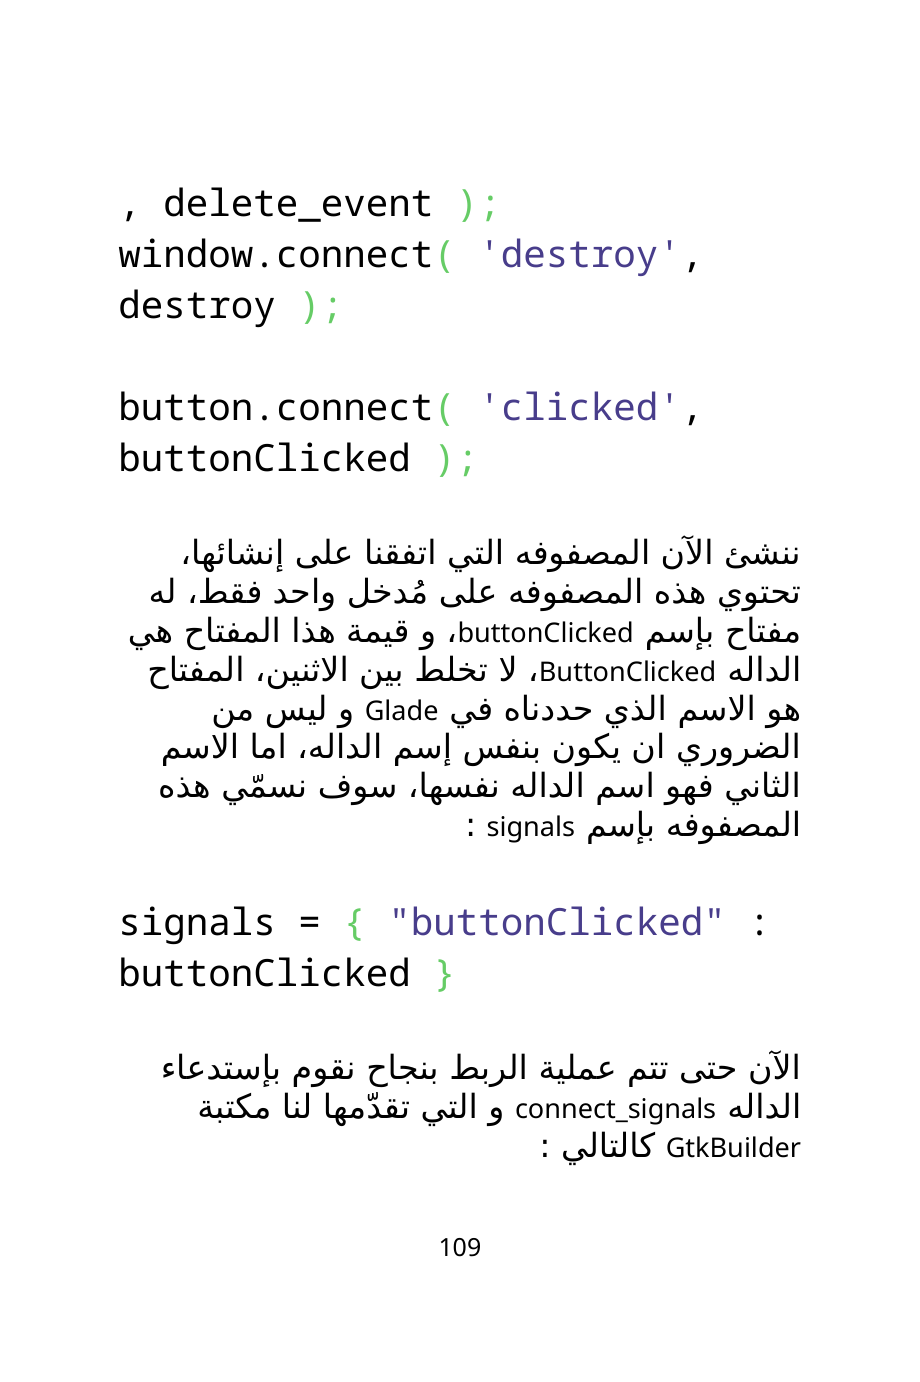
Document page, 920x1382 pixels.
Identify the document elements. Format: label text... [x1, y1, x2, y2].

text button.connect( 'clicked', buttonClicked ); [118, 381, 801, 483]
text الآن حتى تتم عملية الربط بنجاح نقوم بإستدعاء الداله connect_signals و التي تقدّمها لنا مكتبة GtkBuilder كالتالي : [118, 1049, 801, 1165]
text ننشئ الآن المصفوفه التي اتفقنا على إنشائها، تحتوي هذه المصفوفه على مُدخل واحد فقط، له مفتاح بإسم buttonClicked، و قيمة هذا المفتاح هي الداله ButtonClicked، لا تخلط بين الاثنين، المفتاح هو الاسم الذي حددناه في Glade و ليس من الضروري ان يكون بنفس إسم الداله، اما الاسم الثاني فهو اسم الداله نفسها، سوف نسمّي هذه المصفوفه بإسم signals : [118, 534, 801, 844]
text window.connect( 'destroy', destroy ); [118, 227, 801, 329]
text , delete_event ); [118, 176, 801, 227]
text signals = { "buttonClicked" : buttonClicked } [118, 896, 801, 998]
